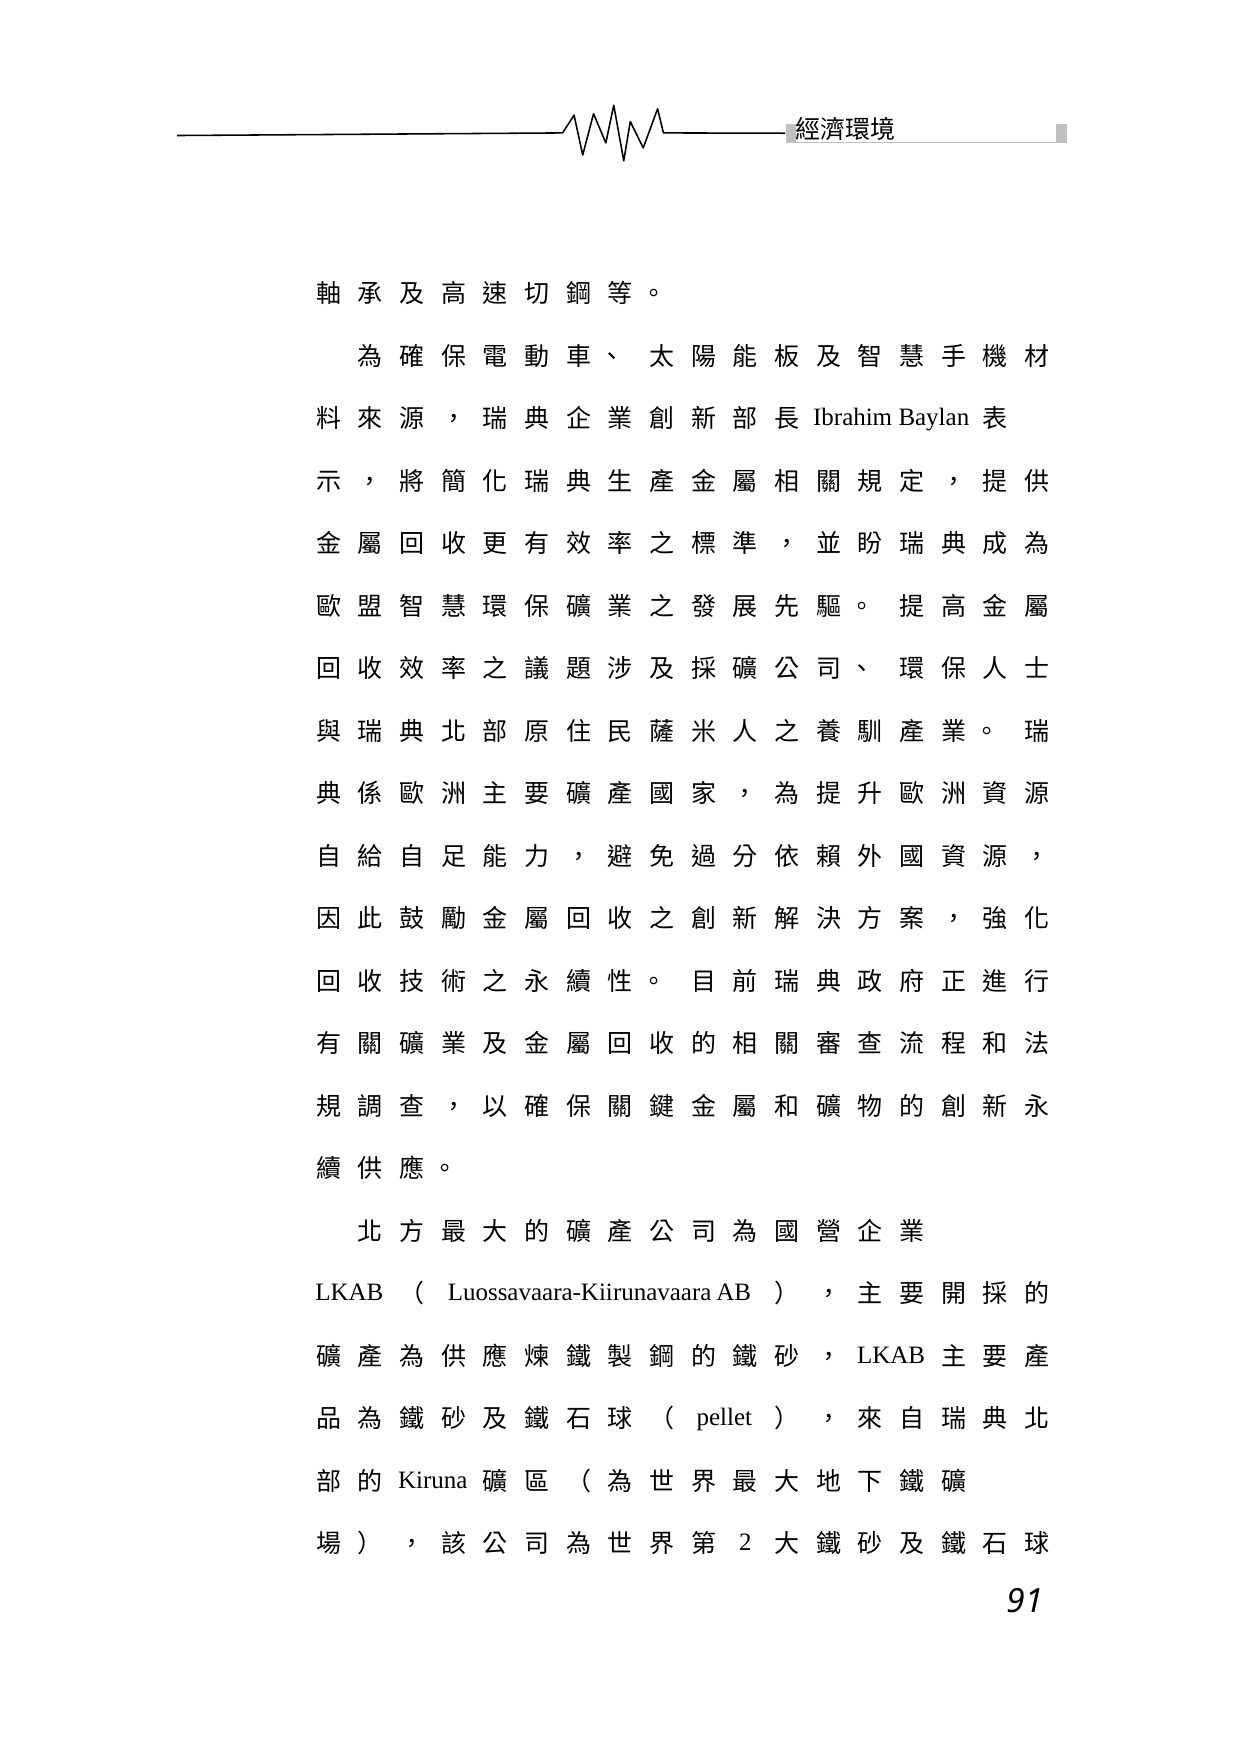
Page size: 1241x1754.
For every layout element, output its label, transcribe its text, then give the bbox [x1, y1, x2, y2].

text 北方最大的礦產公司為國營企業LKAB（Luossavaara-Kiirunavaara AB），主要開採的礦產為供應煉鐵製鋼的鐵砂，LKAB主要產品為鐵砂及鐵石球（pellet），來自瑞典北部的Kiruna礦區（為世界最大地下鐵礦場），該公司為世界第2大鐵砂及鐵石球 [281, 1188, 1058, 1563]
text 軸承及高速切鋼等。 [281, 250, 1058, 313]
text 為確保電動車、太陽能板及智慧手機材料來源，瑞典企業創新部長Ibrahim Baylan表示，將簡化瑞典生產金屬相關規定，提供金屬回收更有效率之標準，並盼瑞典成為歐盟智慧環保礦業之發展先驅。提高金屬回收效率之議題涉及採礦公司、環保人士與瑞典北部原住民薩米人之養馴產業。瑞典係歐洲主要礦產國家，為提升歐洲資源自給自足能力，避免過分依賴外國資源，因此鼓勵金屬回收之創新解決方案，強化回收技術之永續性。目前瑞典政府正進行有關礦業及金屬回收的相關審查流程和法規調查，以確保關鍵金屬和礦物的創新永續供應。 [281, 313, 1058, 1188]
